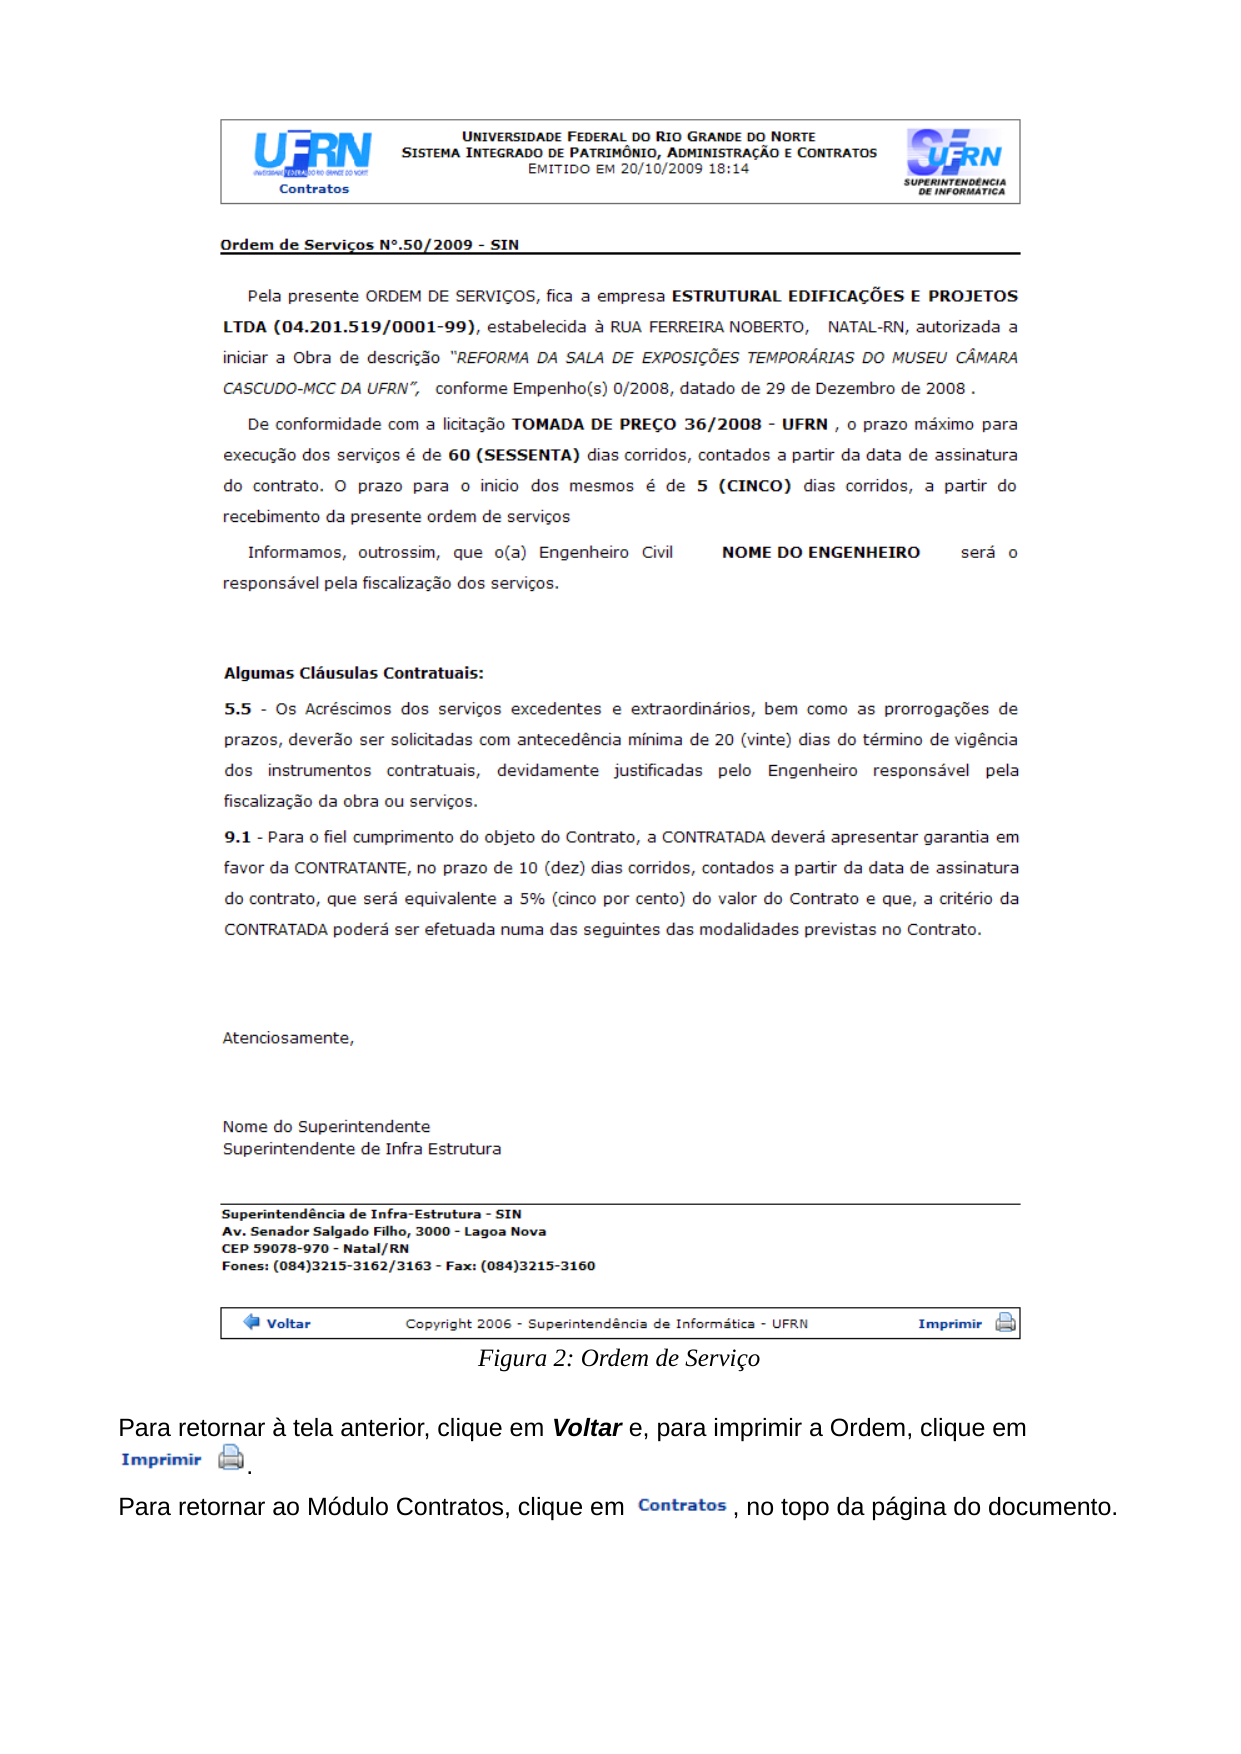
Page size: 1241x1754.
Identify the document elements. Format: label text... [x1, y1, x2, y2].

picture [118, 1441, 247, 1475]
text Para retornar ao Módulo Contratos, clique em , no topo da página do documento. [118, 1492, 1122, 1521]
text Para retornar à tela anterior, clique em Voltar e, para imprimir a Ordem, clique em . [118, 1413, 1122, 1479]
picture [218, 118, 1022, 1343]
picture [632, 1496, 733, 1516]
text Figura 2: Ordem de Serviço [118, 1343, 1122, 1371]
